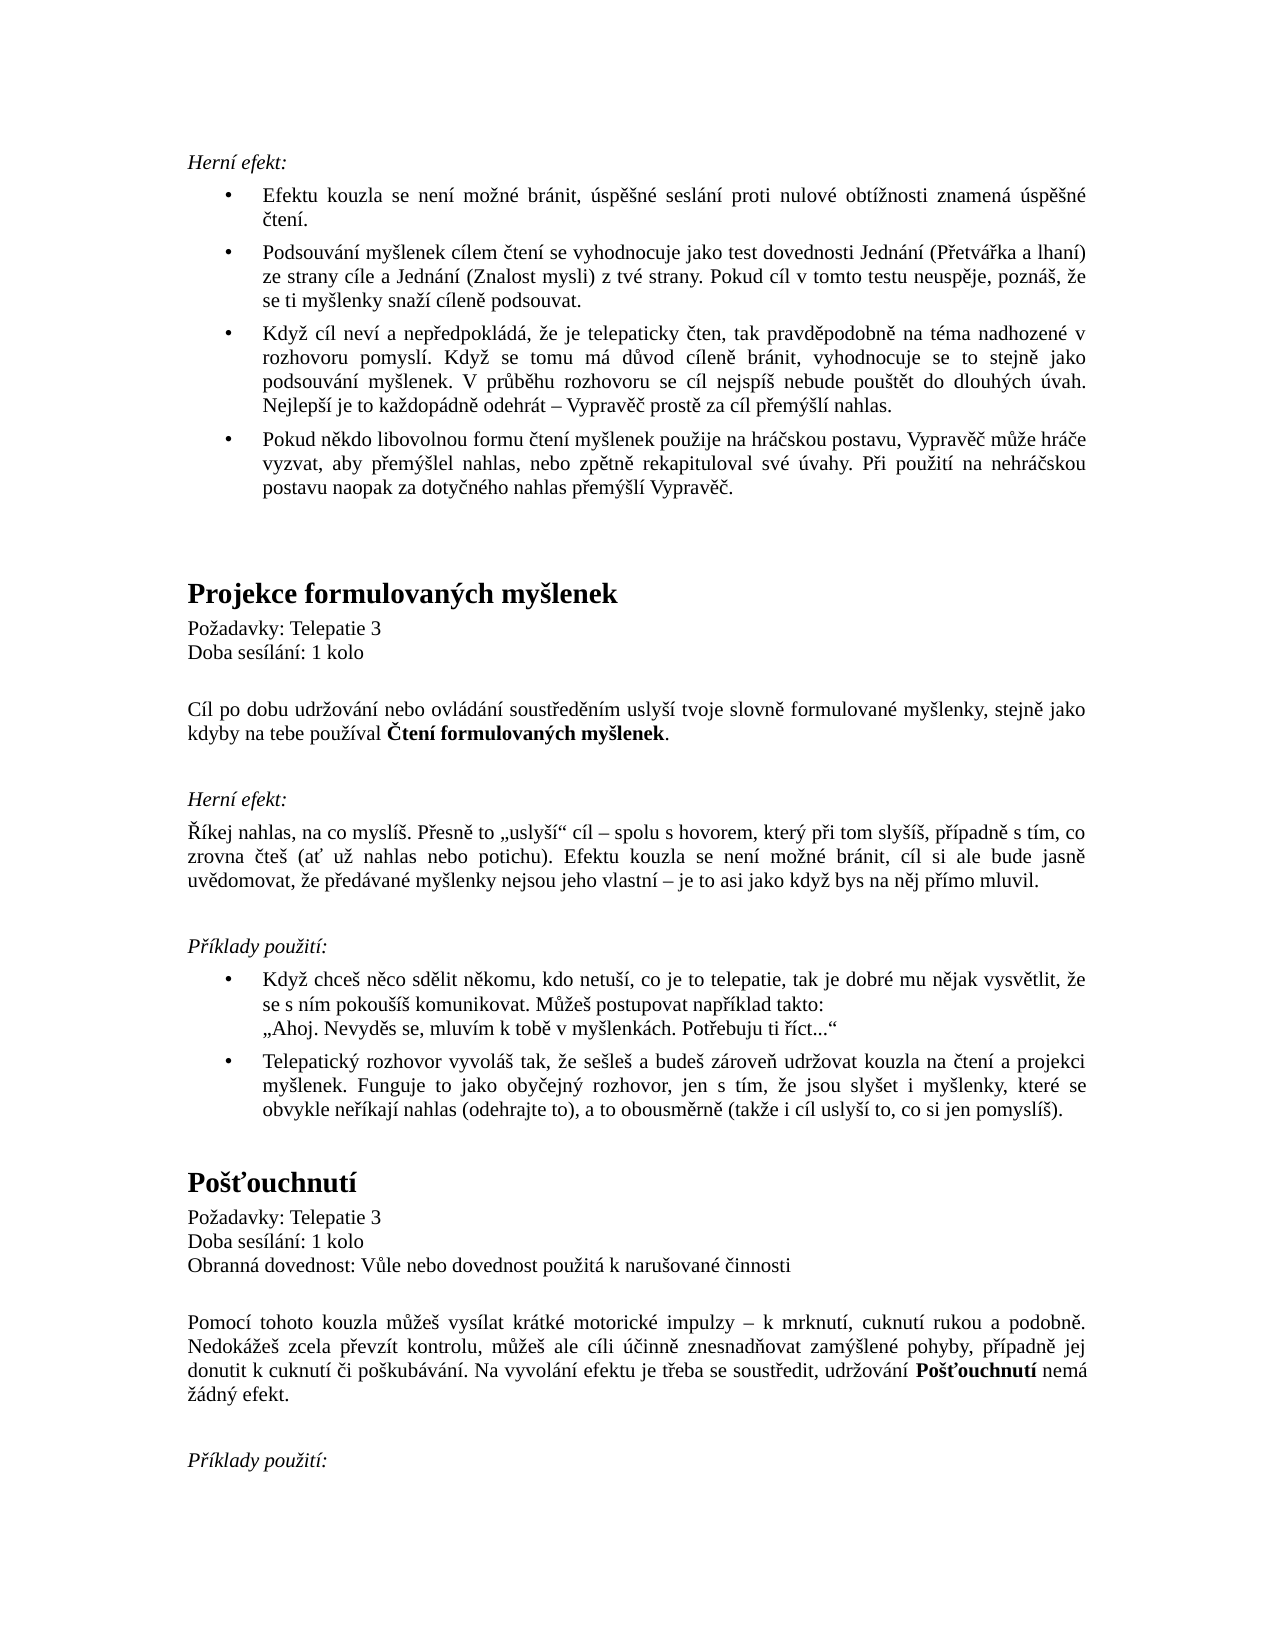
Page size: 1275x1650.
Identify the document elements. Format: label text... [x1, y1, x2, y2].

list Když cíl neví a nepředpokládá, že je telepaticky čten, tak pravděpodobně na téma nadhozené v rozhovoru pomyslí. Když se tomu má důvod cíleně bránit, vyhodnocuje se to stejně jako podsouvání myšlenek. V průběhu rozhovoru se cíl nejspíš nebude pouštět do dlouhých úvah. Nejlepší je to každopádně odehrát – Vypravěč prostě za cíl přemýšlí nahlas. [225, 321, 1087, 417]
text Cíl po dobu udržování nebo ovládání soustředěním uslyší tvoje slovně formulované myšlenky, stejně jako kdyby na tebe používal Čtení formulovaných myšlenek. [187, 697, 1087, 745]
text Herní efekt: [187, 787, 1087, 811]
text Příklady použití: [187, 1448, 1087, 1472]
subtitle Pošťouchnutí [187, 1166, 1087, 1199]
text Pomocí tohoto kouzla můžeš vysílat krátké motorické impulzy – k mrknutí, cuknutí rukou a podobně. Nedokážeš zcela převzít kontrolu, můžeš ale cíli účinně znesnadňovat zamýšlené pohyby, případně jej donutit k cuknutí či poškubávání. Na vyvolání efektu je třeba se soustředit, udržování Pošťouchnutí nemá žádný efekt. [187, 1310, 1087, 1406]
subtitle Projekce formulovaných myšlenek [187, 576, 1087, 610]
list Když chceš něco sdělit někomu, kdo netuší, co je to telepatie, tak je dobré mu nějak vysvětlit, že se s ním pokoušíš komunikovat. Můžeš postupovat například takto: „Ahoj. Nevyděs se, mluvím k tobě v myšlenkách. Potřebuju ti říct...“ [225, 967, 1087, 1039]
text Herní efekt: [187, 150, 1087, 174]
text Požadavky: Telepatie 3 Doba sesílání: 1 kolo [187, 616, 1087, 688]
text Požadavky: Telepatie 3 Doba sesílání: 1 kolo Obranná dovednost: Vůle nebo dovednost použitá k narušované činnosti [187, 1205, 1087, 1301]
list Telepatický rozhovor vyvoláš tak, že sešleš a budeš zároveň udržovat kouzla na čtení a projekci myšlenek. Funguje to jako obyčejný rozhovor, jen s tím, že jsou slyšet i myšlenky, které se obvykle neříkají nahlas (odehrajte to), a to obousměrně (takže i cíl uslyší to, co si jen pomyslíš). [225, 1048, 1087, 1121]
list Podsouvání myšlenek cílem čtení se vyhodnocuje jako test dovednosti Jednání (Přetvářka a lhaní) ze strany cíle a Jednání (Znalost mysli) z tvé strany. Pokud cíl v tomto testu neuspěje, poznáš, že se ti myšlenky snaží cíleně podsouvat. [225, 240, 1087, 312]
list Pokud někdo libovolnou formu čtení myšlenek použije na hráčskou postavu, Vypravěč může hráče vyzvat, aby přemýšlel nahlas, nebo zpětně rekapituloval své úvahy. Při použití na nehráčskou postavu naopak za dotyčného nahlas přemýšlí Vypravěč. [225, 426, 1087, 499]
text Říkej nahlas, na co myslíš. Přesně to „uslyší“ cíl – spolu s hovorem, který při tom slyšíš, případně s tím, co zrovna čteš (ať už nahlas nebo potichu). Efektu kouzla se není možné bránit, cíl si ale bude jasně uvědomovat, že předávané myšlenky nejsou jeho vlastní – je to asi jako když bys na něj přímo mluvil. [187, 820, 1087, 892]
text Příklady použití: [187, 934, 1087, 958]
list Efektu kouzla se není možné bránit, úspěšné seslání proti nulové obtížnosti znamená úspěšné čtení. [225, 183, 1087, 231]
